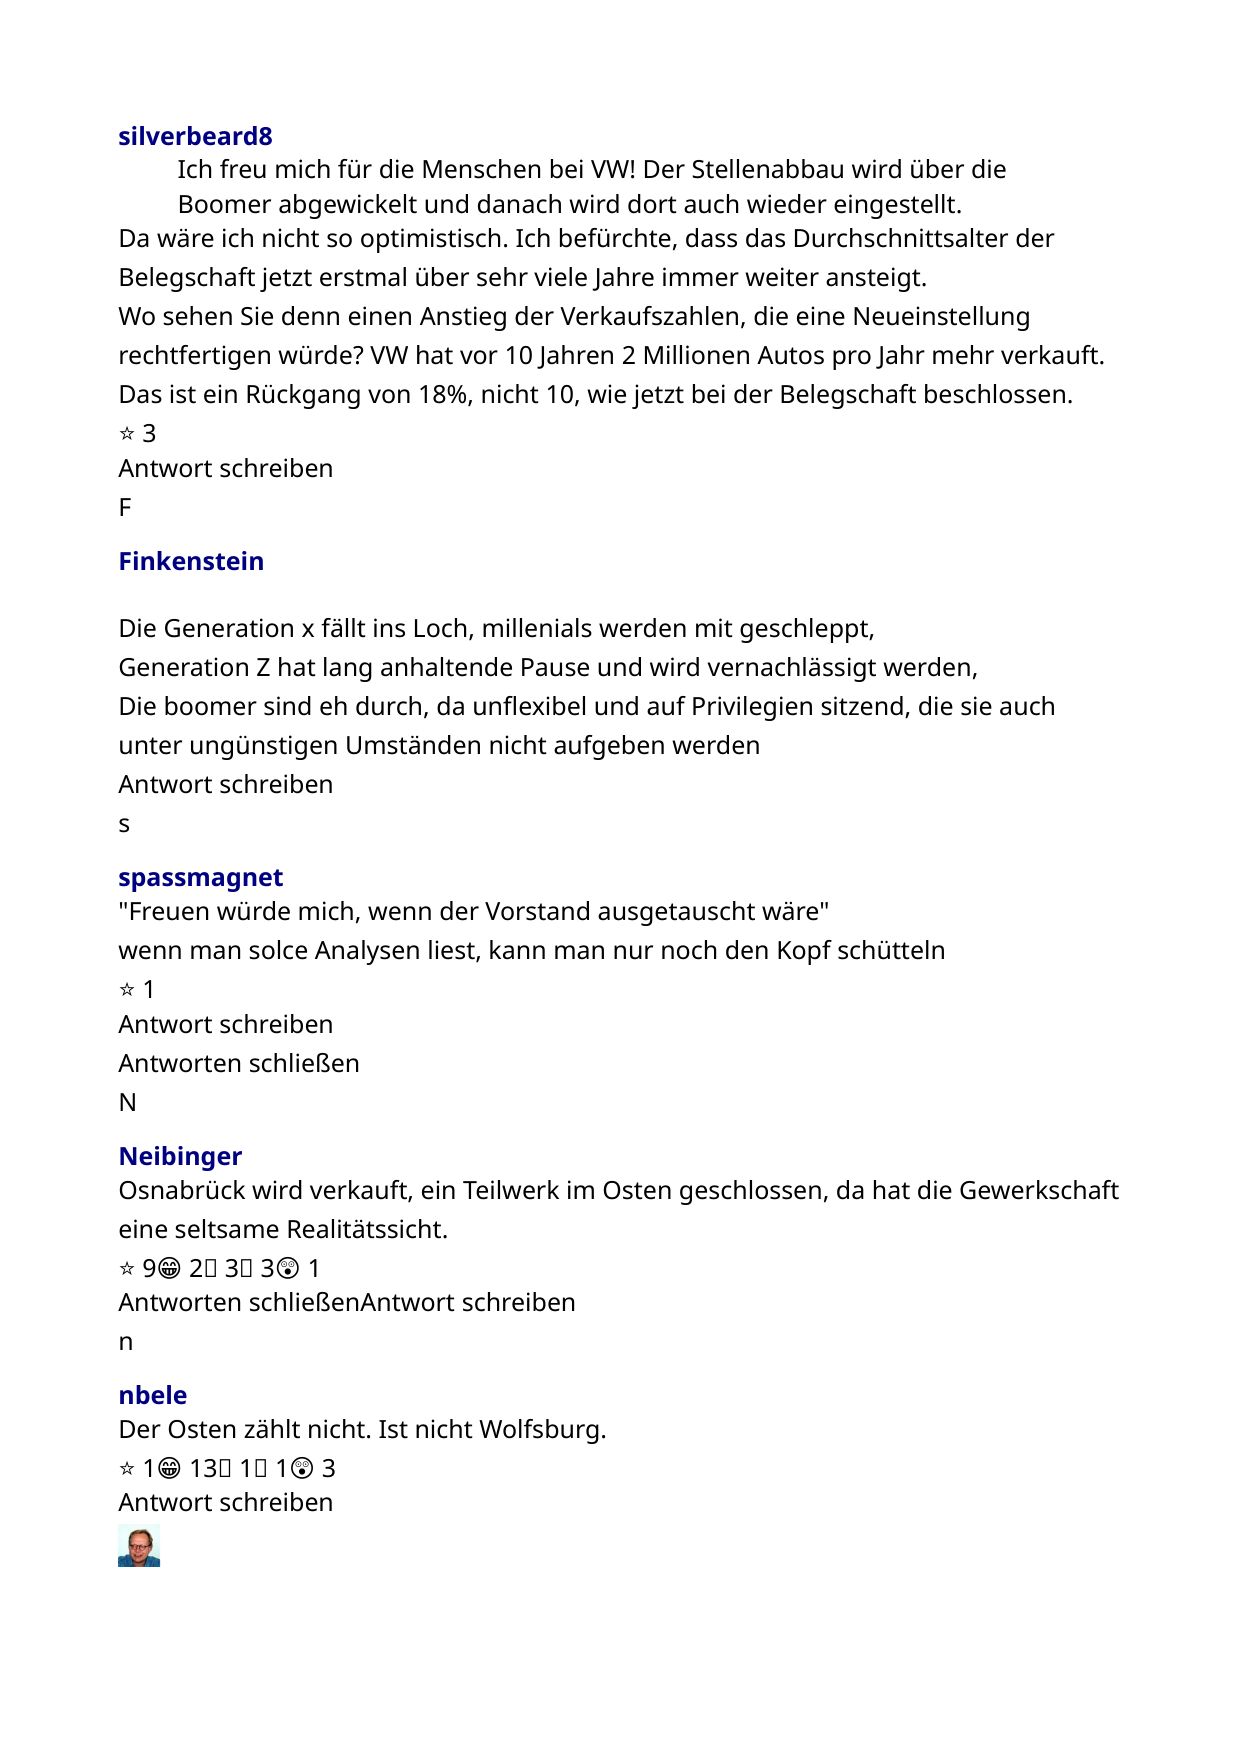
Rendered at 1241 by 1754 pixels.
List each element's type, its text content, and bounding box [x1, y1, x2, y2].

text ⭐️ 1😁 13🙁 1🤨 1😲 3 [118, 1451, 1122, 1485]
text Antworten schließen [118, 1045, 1122, 1079]
text Antwort schreiben [118, 1006, 1122, 1040]
text ⭐️ 3 [118, 416, 1122, 450]
subtitle nbele [118, 1378, 1122, 1412]
text Der Osten zählt nicht. Ist nicht Wolfsburg. [118, 1412, 1122, 1446]
picture [118, 1524, 161, 1567]
text ⭐️ 1 [118, 972, 1122, 1006]
subtitle Finkenstein [118, 543, 1122, 577]
text Osnabrück wird verkauft, ein Teilwerk im Osten geschlossen, da hat die Gewerkschaft eine seltsame Realitätssicht. [118, 1172, 1122, 1246]
text Wo sehen Sie denn einen Anstieg der Verkaufszahlen, die eine Neueinstellung rechtfertigen würde? VW hat vor 10 Jahren 2 Millionen Autos pro Jahr mehr verkauft. Das ist ein Rückgang von 18%, nicht 10, wie jetzt bei der Belegschaft beschlossen. [118, 299, 1122, 411]
text Antwort schreiben [118, 450, 1122, 484]
text Generation Z hat lang anhaltende Pause und wird vernachlässigt werden, [118, 649, 1122, 683]
subtitle Neibinger [118, 1138, 1122, 1172]
text Antwort schreiben [118, 767, 1122, 801]
text ⭐️ 9😁 2🙁 3🤨 3😲 1 [118, 1251, 1122, 1285]
text Antwort schreiben [118, 1485, 1122, 1519]
subtitle silverbeard8 [118, 118, 1122, 152]
text Die Generation x fällt ins Loch, millenials werden mit geschleppt, [118, 610, 1122, 644]
text Da wäre ich nicht so optimistisch. Ich befürchte, dass das Durchschnittsalter der Belegschaft jetzt erstmal über sehr viele Jahre immer weiter ansteigt. [118, 220, 1122, 293]
text s [118, 806, 1122, 840]
text F [118, 489, 1122, 523]
text Antworten schließenAntwort schreiben [118, 1285, 1122, 1319]
text wenn man solce Analysen liest, kann man nur noch den Kopf schütteln [118, 933, 1122, 967]
subtitle spassmagnet [118, 860, 1122, 894]
text N [118, 1084, 1122, 1119]
text Die boomer sind eh durch, da unflexibel und auf Privilegien sitzend, die sie auch unter ungünstigen Umständen nicht aufgeben werden [118, 688, 1122, 762]
text "Freuen würde mich, wenn der Vorstand ausgetauscht wäre" [118, 894, 1122, 928]
text n [118, 1324, 1122, 1358]
text Ich freu mich für die Menschen bei VW! Der Stellenabbau wird über die Boomer abgewickelt und danach wird dort auch wieder eingestellt. [177, 152, 1063, 220]
